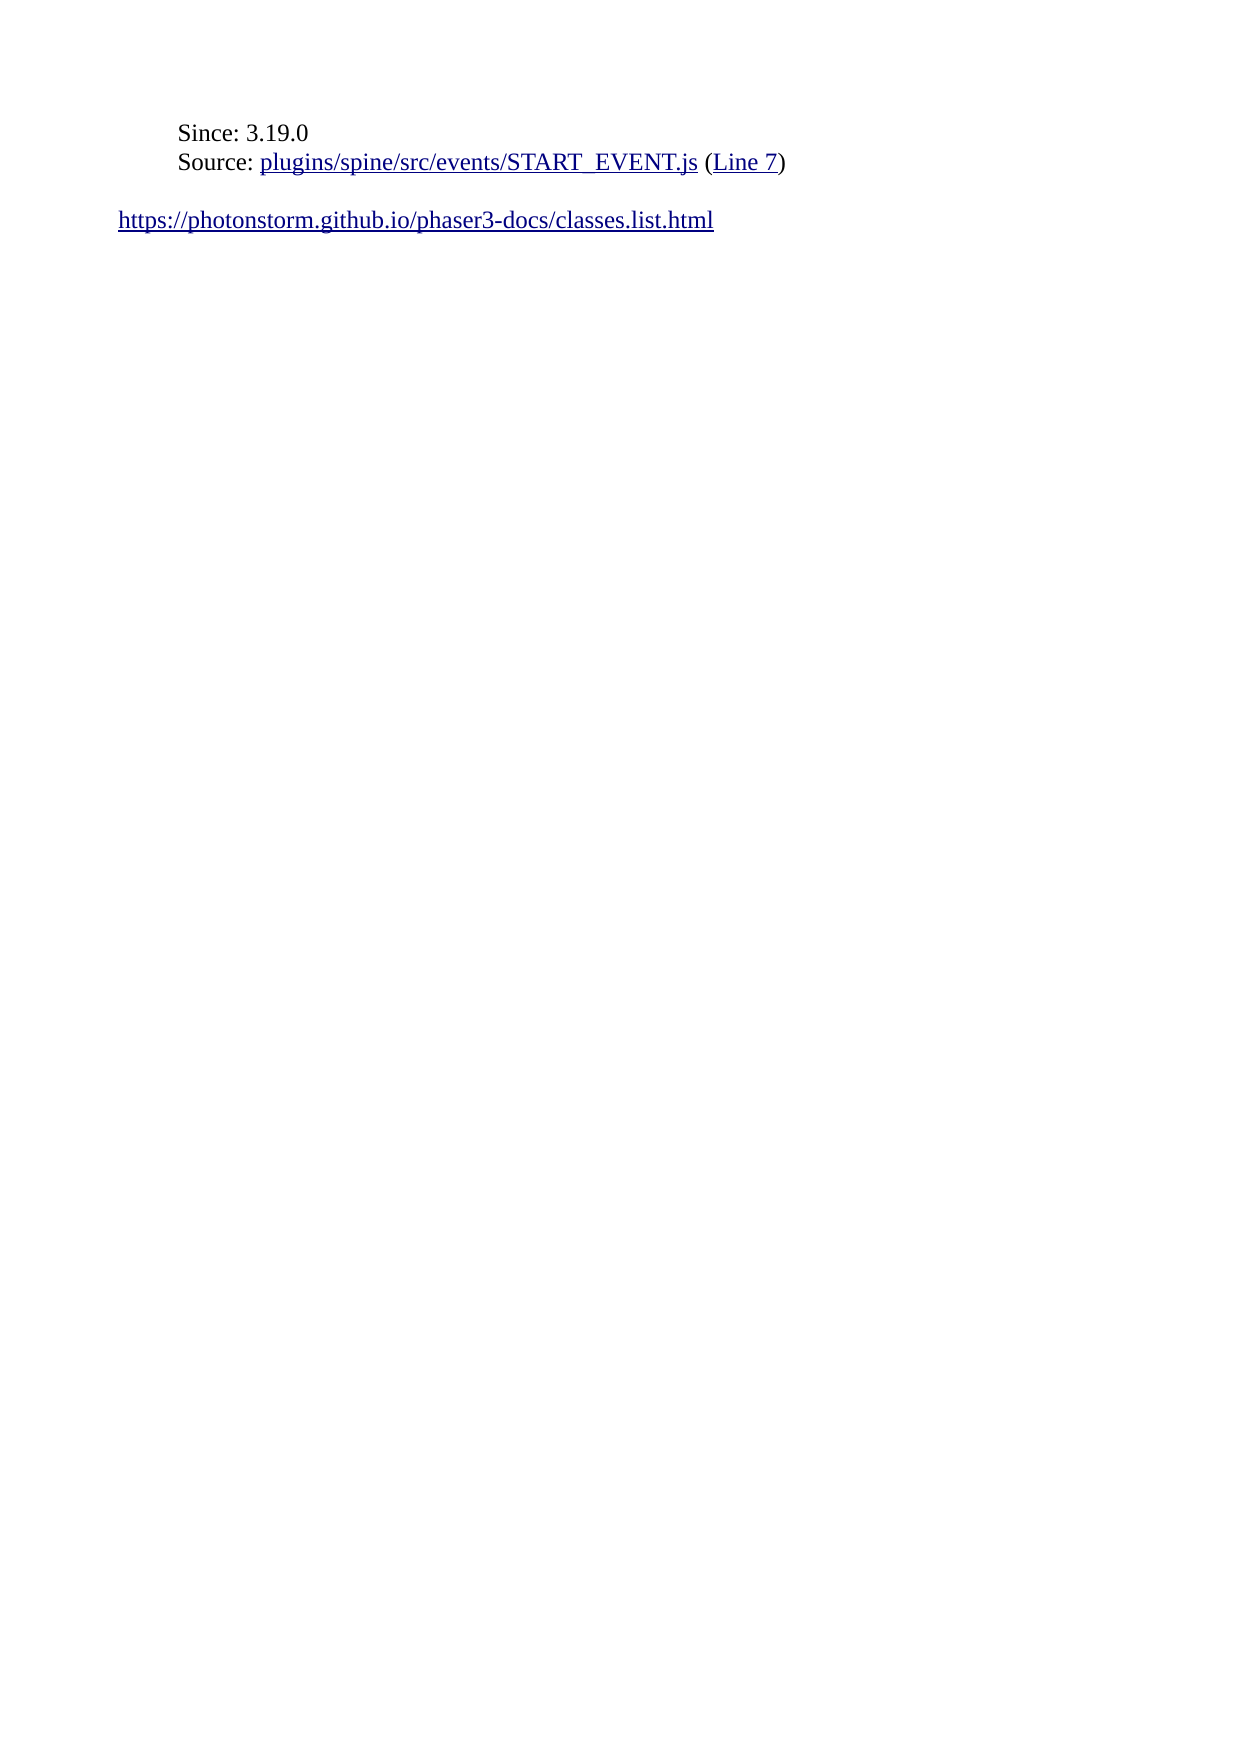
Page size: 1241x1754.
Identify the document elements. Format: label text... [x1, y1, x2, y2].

subtitle Since: 3.19.0 [177, 118, 1122, 147]
subtitle Source: plugins/spine/src/events/START_EVENT.js (Line 7) [177, 147, 1122, 176]
text https://photonstorm.github.io/phaser3-docs/classes.list.html [118, 205, 1122, 234]
